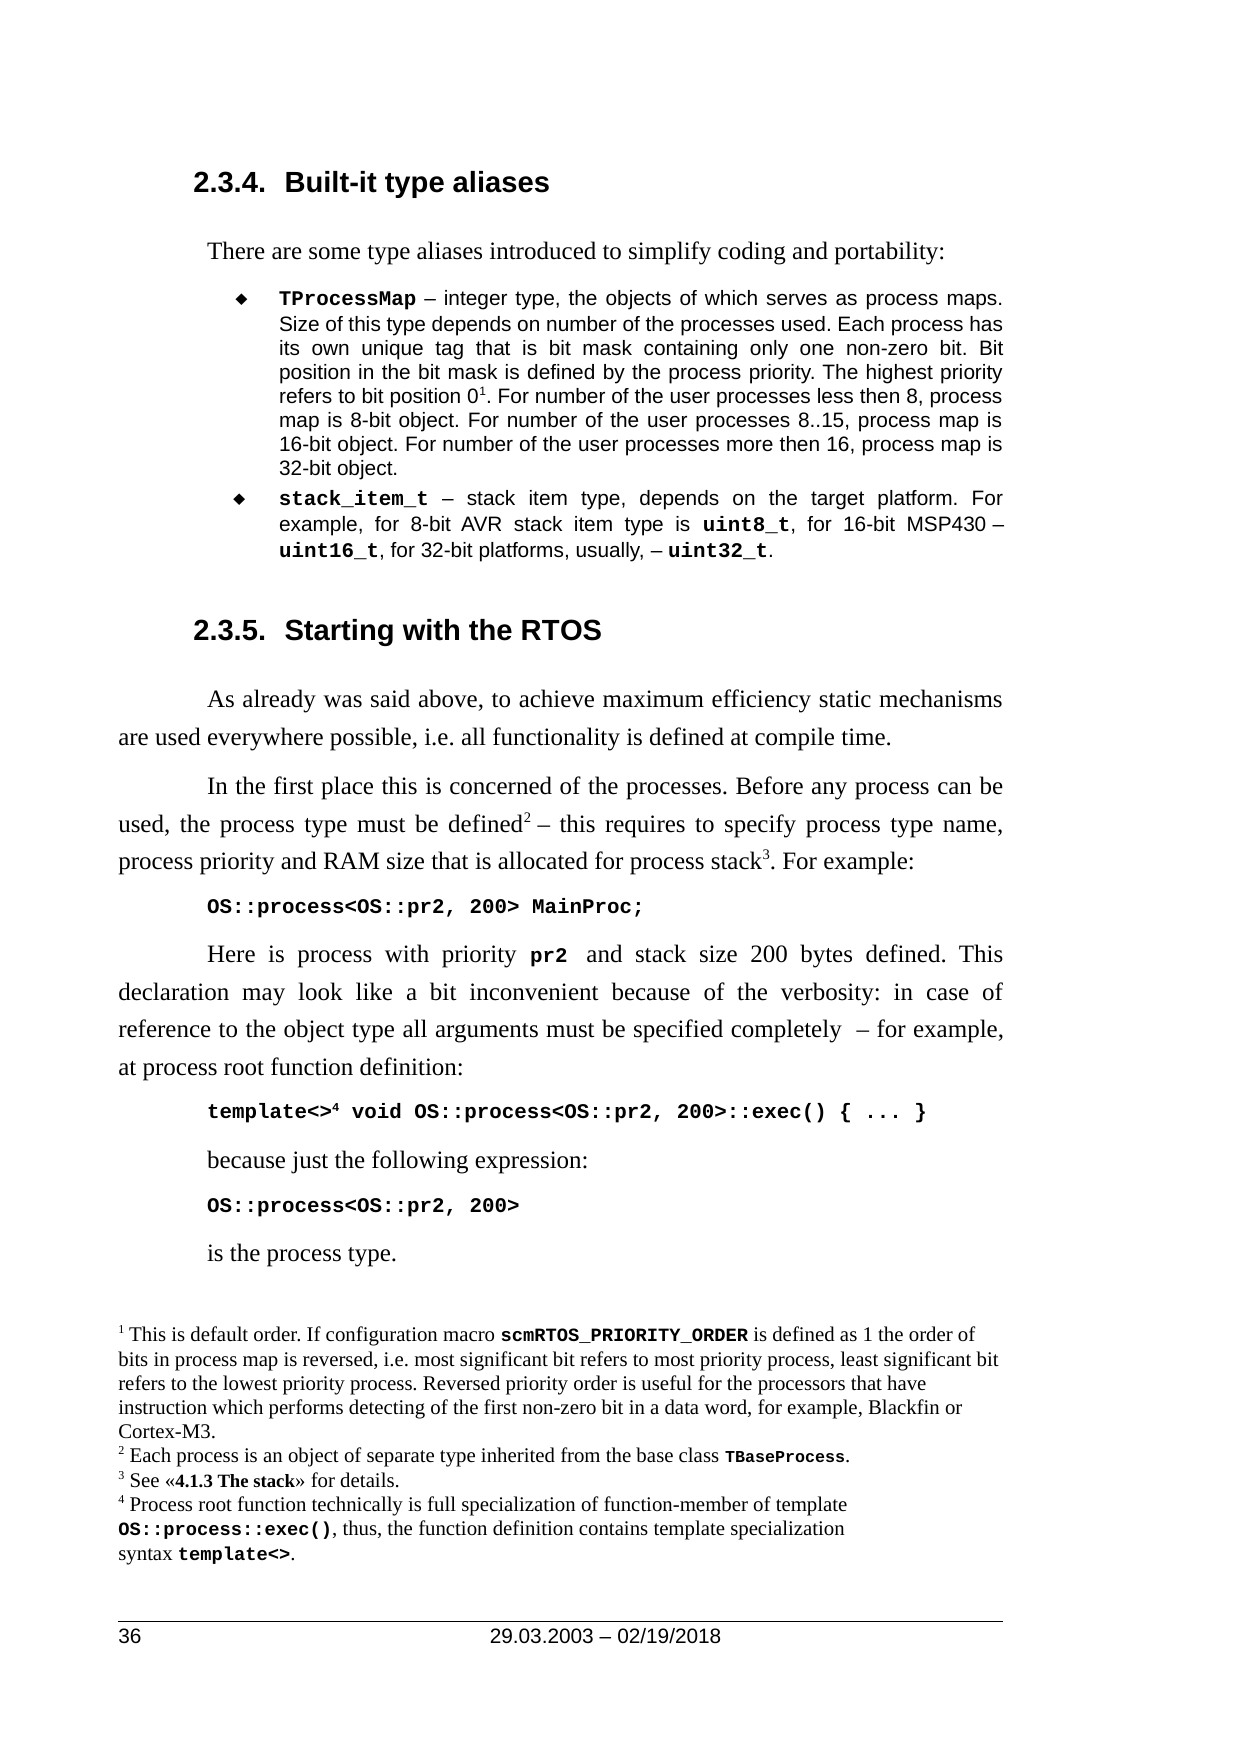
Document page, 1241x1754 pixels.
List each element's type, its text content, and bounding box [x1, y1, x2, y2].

text Here is process with priority pr2 and stack size 200 bytes defined. This declaration may look like a bit inconvenient because of the verbosity: in case of reference to the object type all arguments must be specified completely – for example, at process root function definition: [118, 939, 1004, 1081]
text Each process is an object of separate type inherited from the base class TBaseProcess. [118, 1443, 1004, 1468]
list TProcessMap – integer type, the objects of which serves as process maps. Size of this type depends on number of the processes used. Each process has its own unique tag that is bit mask containing only one non-zero bit. Bit position in the bit mask is defined by the process priority. The highest priority refers to bit position 0. For number of the user processes less then 8, process map is 8-bit object. For number of the user processes 8..15, process map is 16-bit object. For number of the user processes more then 16, process map is 32-bit object. [235, 286, 1004, 479]
text template<> void OS::process<OS::pr2, 200>::exec() { ... } [118, 1102, 1004, 1125]
text As already was said above, to achieve maximum efficiency static mechanisms are used everywhere possible, i.e. all functionality is defined at compile time. [118, 684, 1004, 750]
list stack_item_t – stack item type, depends on the target platform. For example, for 8-bit AVR stack item type is uint8_t, for 16-bit MSP430 – uint16_t, for 32-bit platforms, usually, – uint32_t. [233, 486, 1004, 563]
text In the first place this is concerned of the processes. Before any process can be used, the process type must be defined – this requires to specify process type name, process priority and RAM size that is allocated for process stack. For example: [118, 771, 1004, 875]
text Process root function technically is full specialization of function-member of template OS::process::exec(), thus, the function definition contains template specialization syntax tem⁠plate<>. [118, 1492, 1004, 1566]
text OS::process<OS::pr2, 200> [118, 1194, 1004, 1218]
text because just the following expression: [118, 1145, 1004, 1173]
text There are some type aliases introduced to simplify coding and portability: [118, 236, 1004, 265]
subtitle Built-it type aliases [193, 165, 886, 199]
subtitle Starting with the RTOS [193, 613, 886, 647]
text is the process type. [118, 1238, 1004, 1267]
text OS::process<OS::pr2, 200> MainProc; [118, 896, 1004, 919]
text See «4.1.3 The stack» for details. [118, 1468, 1004, 1492]
list This is default order. If configuration macro scmRTOS_PRIORITY_ORDER is defined as 1 the order of bits in process map is reversed, i.e. most significant bit refers to most priority process, least significant bit refers to the lowest priority process. Reversed priority order is useful for the processors that have instruction which performs detecting of the first non-zero bit in a data word, for example, Blackfin or Cortex-M3. [118, 1322, 1004, 1443]
